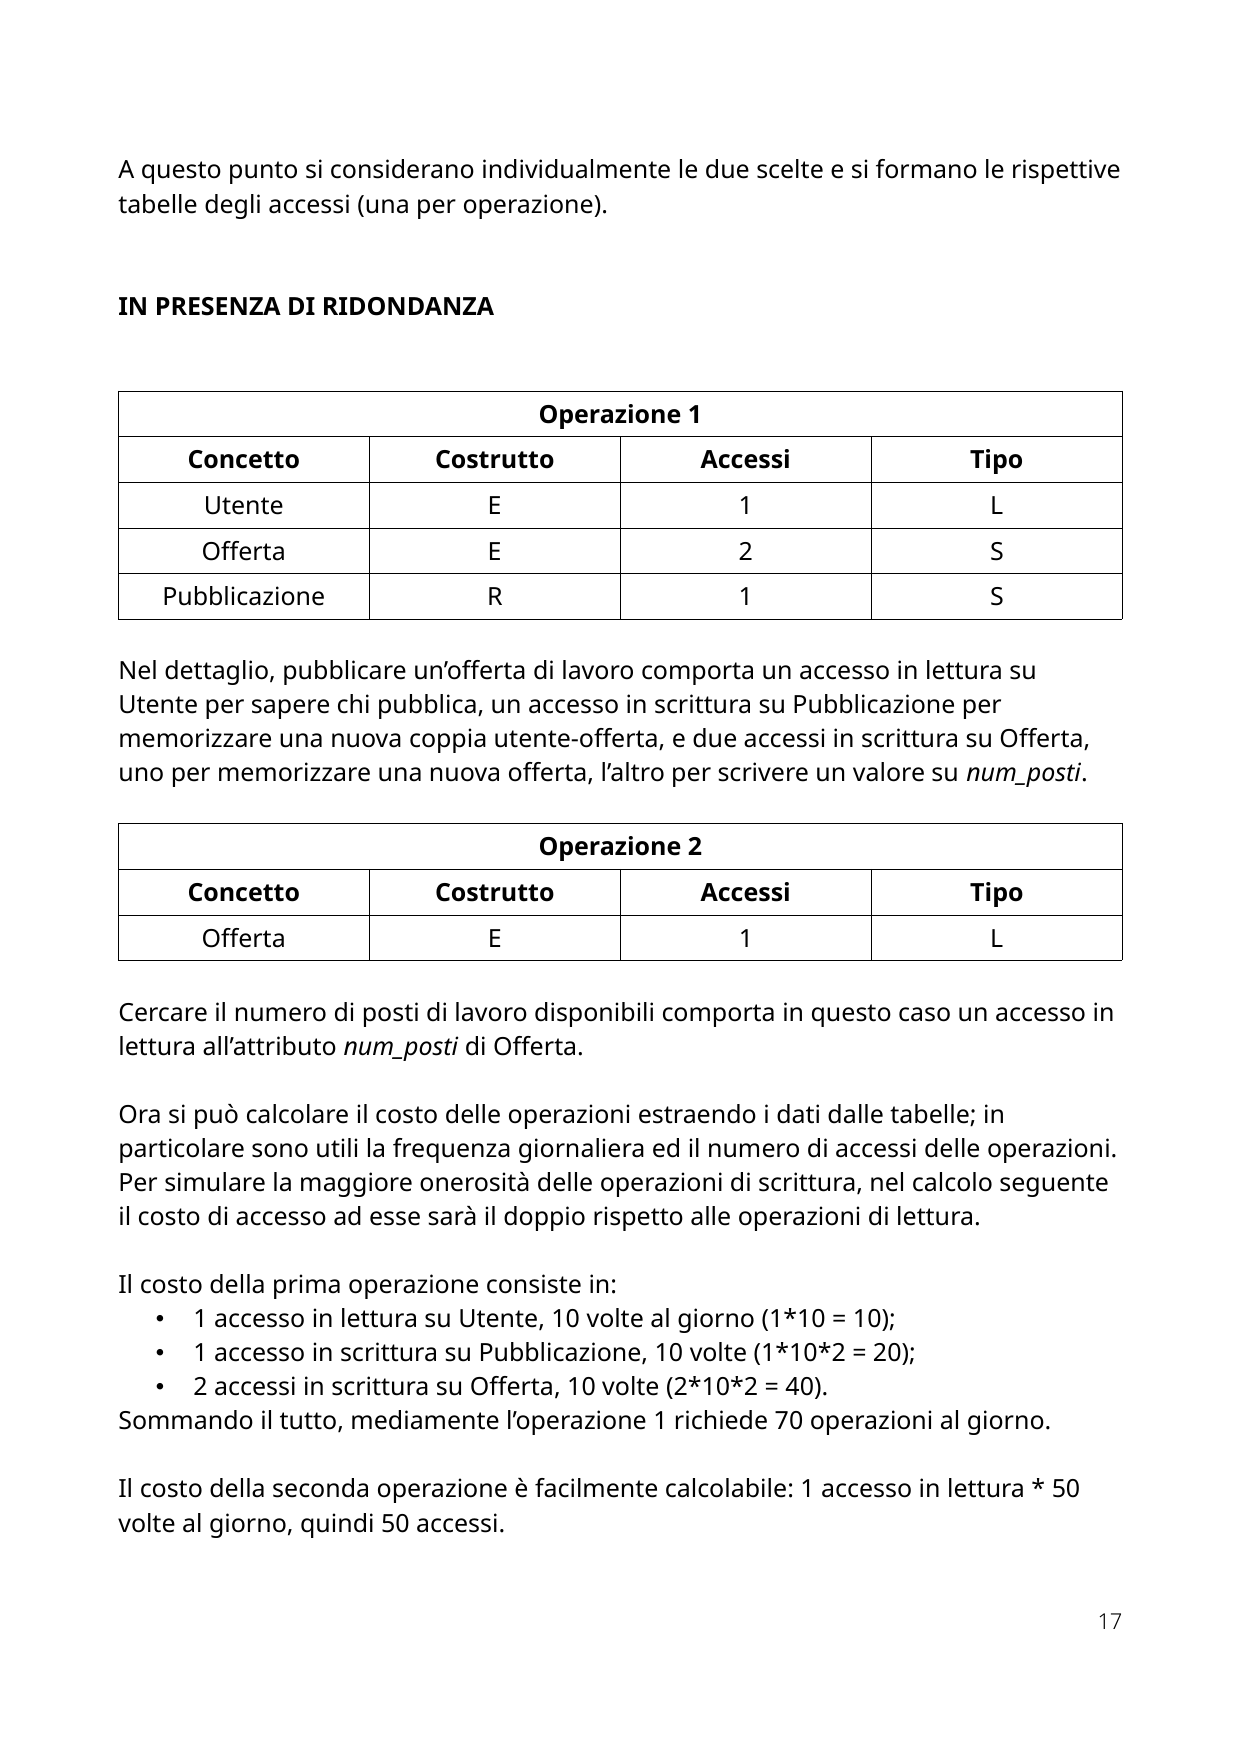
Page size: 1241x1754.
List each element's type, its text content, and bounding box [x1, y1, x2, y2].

table_cell Costrutto [370, 870, 620, 914]
table_cell L [872, 916, 1122, 960]
table_header Operazione 2 [119, 824, 1122, 869]
text Sommando il tutto, mediamente l’operazione 1 richiede 70 operazioni al giorno. [118, 1403, 1122, 1437]
table_cell S [872, 574, 1122, 619]
list 2 accessi in scrittura su Offerta, 10 volte (2*10*2 = 40). [156, 1369, 1122, 1403]
table_cell Offerta [119, 916, 369, 960]
table_cell 1 [621, 916, 871, 960]
table_cell Pubblicazione [119, 574, 369, 619]
table_cell R [370, 574, 620, 619]
text A questo punto si considerano individualmente le due scelte e si formano le rispettive tabelle degli accessi (una per operazione). [118, 152, 1122, 220]
list 1 accesso in lettura su Utente, 10 volte al giorno (1*10 = 10); [156, 1301, 1122, 1335]
table_cell E [370, 916, 620, 960]
list 1 accesso in scrittura su Pubblicazione, 10 volte (1*10*2 = 20); [156, 1335, 1122, 1369]
table_cell Concetto [119, 870, 369, 914]
table_header Operazione 1 [119, 392, 1122, 436]
text Ora si può calcolare il costo delle operazioni estraendo i dati dalle tabelle; in particolare sono utili la frequenza giornaliera ed il numero di accessi delle operazioni. Per simulare la maggiore onerosità delle operazioni di scrittura, nel calcolo seguente il costo di accesso ad esse sarà il doppio rispetto alle operazioni di lettura. [118, 1096, 1122, 1233]
table_cell Concetto [119, 437, 369, 482]
table_cell Accessi [621, 437, 871, 482]
table_cell 2 [621, 529, 871, 573]
table_cell Tipo [872, 870, 1122, 914]
text IN PRESENZA DI RIDONDANZA [118, 288, 1122, 322]
table_cell Accessi [621, 870, 871, 914]
table_cell S [872, 529, 1122, 573]
text Il costo della seconda operazione è facilmente calcolabile: 1 accesso in lettura * 50 volte al giorno, quindi 50 accessi. [118, 1471, 1122, 1539]
table_cell E [370, 529, 620, 573]
table_cell Costrutto [370, 437, 620, 482]
table_cell 1 [621, 574, 871, 619]
table_cell Tipo [872, 437, 1122, 482]
table_cell E [370, 483, 620, 527]
text Nel dettaglio, pubblicare un’offerta di lavoro comporta un accesso in lettura su Utente per sapere chi pubblica, un accesso in scrittura su Pubblicazione per memorizzare una nuova coppia utente-offerta, e due accessi in scrittura su Offerta, uno per memorizzare una nuova offerta, l’altro per scrivere un valore su num_posti. [118, 653, 1122, 789]
table_cell L [872, 483, 1122, 527]
text Il costo della prima operazione consiste in: [118, 1267, 1122, 1301]
table_cell 1 [621, 483, 871, 527]
table_cell Utente [119, 483, 369, 527]
text Cercare il numero di posti di lavoro disponibili comporta in questo caso un accesso in lettura all’attributo num_posti di Offerta. [118, 994, 1122, 1062]
table_cell Offerta [119, 529, 369, 573]
